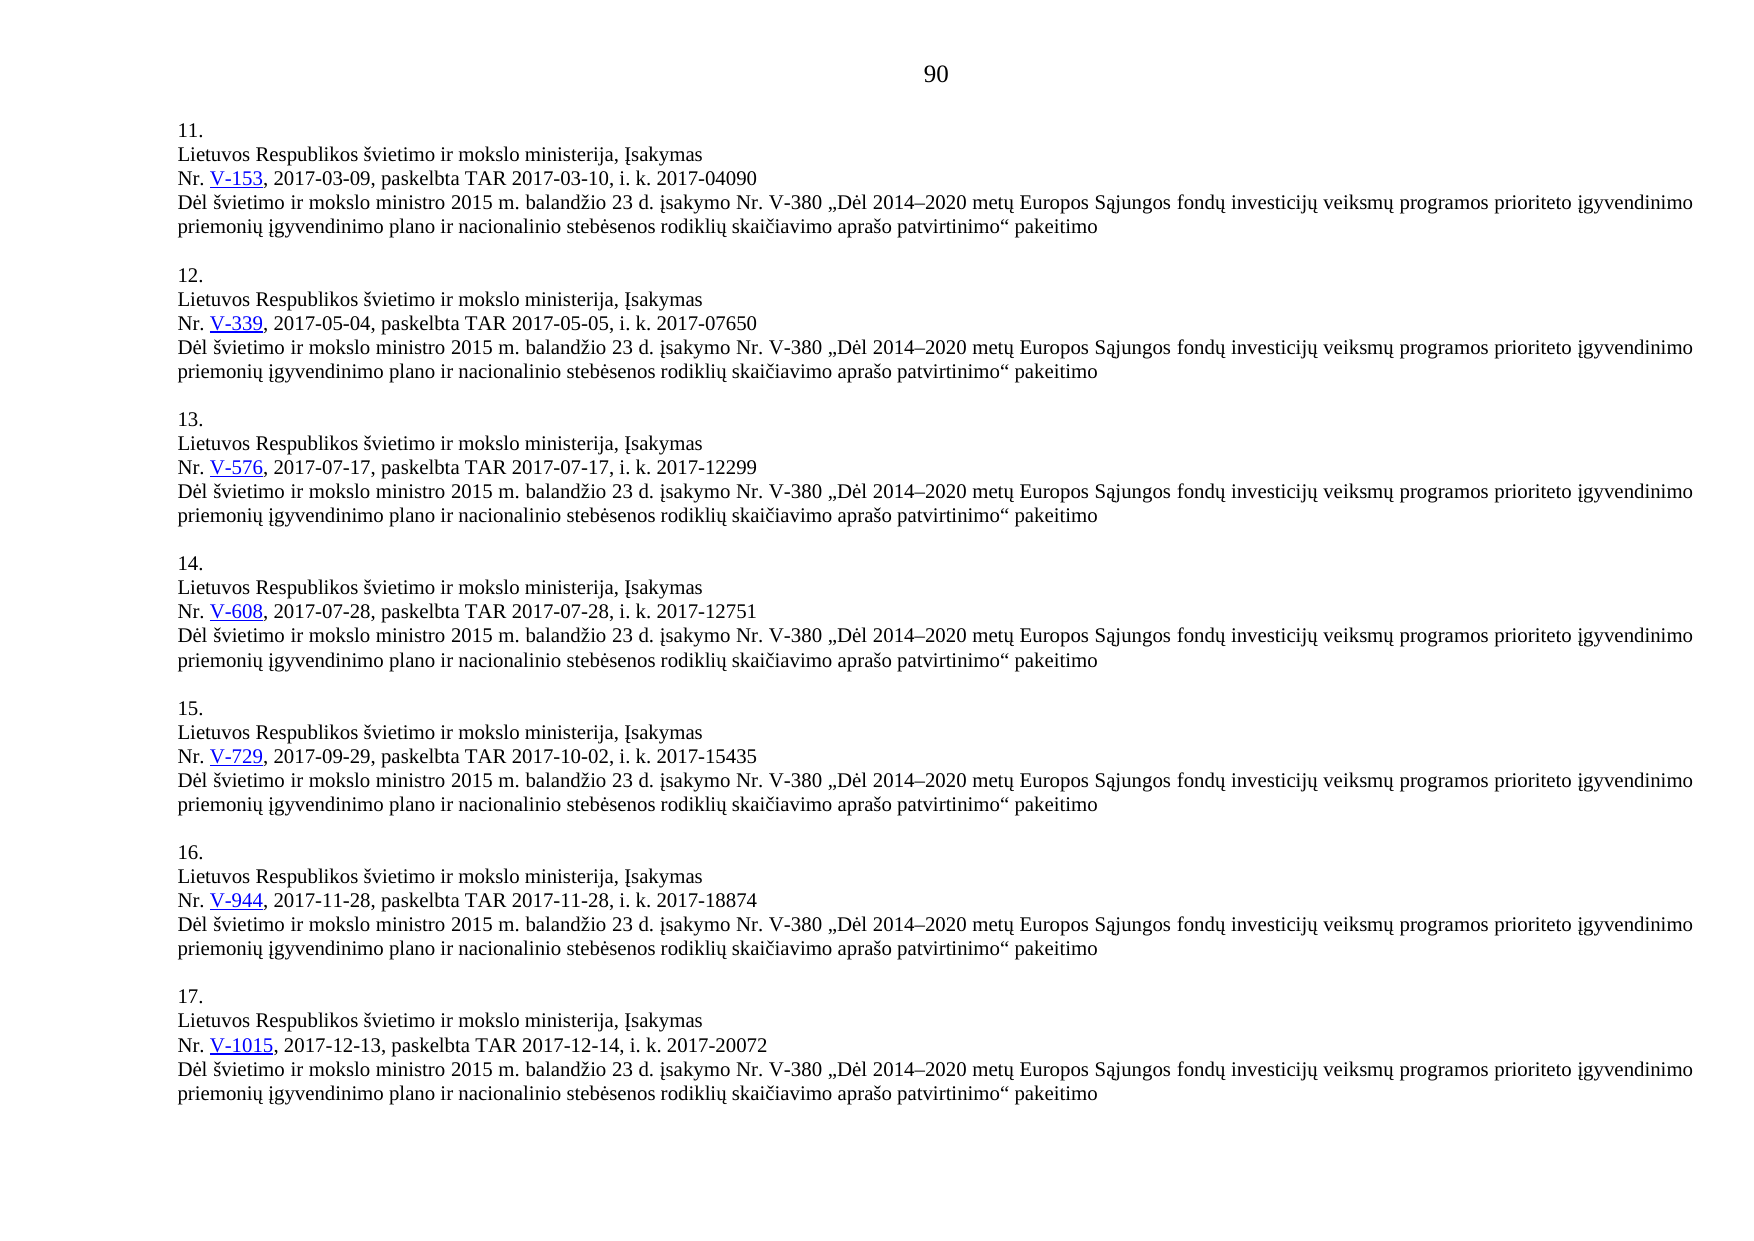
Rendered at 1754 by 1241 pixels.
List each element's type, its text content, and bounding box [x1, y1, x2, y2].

text Lietuvos Respublikos švietimo ir mokslo ministerija, Įsakymas [177, 287, 1695, 311]
text Lietuvos Respublikos švietimo ir mokslo ministerija, Įsakymas [177, 431, 1695, 455]
text Nr. V-339, 2017-05-04, paskelbta TAR 2017-05-05, i. k. 2017-07650 [177, 311, 1695, 335]
text Nr. V-729, 2017-09-29, paskelbta TAR 2017-10-02, i. k. 2017-15435 [177, 744, 1695, 768]
text Dėl švietimo ir mokslo ministro 2015 m. balandžio 23 d. įsakymo Nr. V-380 „Dėl 2014–2020 metų Europos Sąjungos fondų investicijų veiksmų programos prioriteto įgyvendinimo priemonių įgyvendinimo plano ir nacionalinio stebėsenos rodiklių skaičiavimo aprašo patvirtinimo“ pakeitimo [177, 335, 1695, 383]
text 13. [177, 407, 1695, 431]
text 15. [177, 696, 1695, 720]
text Lietuvos Respublikos švietimo ir mokslo ministerija, Įsakymas [177, 1008, 1695, 1032]
text Lietuvos Respublikos švietimo ir mokslo ministerija, Įsakymas [177, 575, 1695, 599]
text Dėl švietimo ir mokslo ministro 2015 m. balandžio 23 d. įsakymo Nr. V-380 „Dėl 2014–2020 metų Europos Sąjungos fondų investicijų veiksmų programos prioriteto įgyvendinimo priemonių įgyvendinimo plano ir nacionalinio stebėsenos rodiklių skaičiavimo aprašo patvirtinimo“ pakeitimo [177, 768, 1695, 816]
text Lietuvos Respublikos švietimo ir mokslo ministerija, Įsakymas [177, 142, 1695, 166]
text 11. [177, 118, 1695, 142]
text Dėl švietimo ir mokslo ministro 2015 m. balandžio 23 d. įsakymo Nr. V-380 „Dėl 2014–2020 metų Europos Sąjungos fondų investicijų veiksmų programos prioriteto įgyvendinimo priemonių įgyvendinimo plano ir nacionalinio stebėsenos rodiklių skaičiavimo aprašo patvirtinimo“ pakeitimo [177, 190, 1695, 238]
text Nr. V-576, 2017-07-17, paskelbta TAR 2017-07-17, i. k. 2017-12299 [177, 455, 1695, 479]
text 17. [177, 984, 1695, 1008]
text 12. [177, 262, 1695, 287]
text 14. [177, 551, 1695, 575]
text Lietuvos Respublikos švietimo ir mokslo ministerija, Įsakymas [177, 720, 1695, 744]
text Dėl švietimo ir mokslo ministro 2015 m. balandžio 23 d. įsakymo Nr. V-380 „Dėl 2014–2020 metų Europos Sąjungos fondų investicijų veiksmų programos prioriteto įgyvendinimo priemonių įgyvendinimo plano ir nacionalinio stebėsenos rodiklių skaičiavimo aprašo patvirtinimo“ pakeitimo [177, 912, 1695, 960]
text 16. [177, 840, 1695, 864]
text Nr. V-608, 2017-07-28, paskelbta TAR 2017-07-28, i. k. 2017-12751 [177, 599, 1695, 623]
text Lietuvos Respublikos švietimo ir mokslo ministerija, Įsakymas [177, 864, 1695, 888]
text Nr. V-944, 2017-11-28, paskelbta TAR 2017-11-28, i. k. 2017-18874 [177, 888, 1695, 912]
text Nr. V-153, 2017-03-09, paskelbta TAR 2017-03-10, i. k. 2017-04090 [177, 166, 1695, 190]
text Dėl švietimo ir mokslo ministro 2015 m. balandžio 23 d. įsakymo Nr. V-380 „Dėl 2014–2020 metų Europos Sąjungos fondų investicijų veiksmų programos prioriteto įgyvendinimo priemonių įgyvendinimo plano ir nacionalinio stebėsenos rodiklių skaičiavimo aprašo patvirtinimo“ pakeitimo [177, 1057, 1695, 1105]
text Nr. V-1015, 2017-12-13, paskelbta TAR 2017-12-14, i. k. 2017-20072 [177, 1032, 1695, 1057]
text Dėl švietimo ir mokslo ministro 2015 m. balandžio 23 d. įsakymo Nr. V-380 „Dėl 2014–2020 metų Europos Sąjungos fondų investicijų veiksmų programos prioriteto įgyvendinimo priemonių įgyvendinimo plano ir nacionalinio stebėsenos rodiklių skaičiavimo aprašo patvirtinimo“ pakeitimo [177, 623, 1695, 672]
text Dėl švietimo ir mokslo ministro 2015 m. balandžio 23 d. įsakymo Nr. V-380 „Dėl 2014–2020 metų Europos Sąjungos fondų investicijų veiksmų programos prioriteto įgyvendinimo priemonių įgyvendinimo plano ir nacionalinio stebėsenos rodiklių skaičiavimo aprašo patvirtinimo“ pakeitimo [177, 479, 1695, 527]
